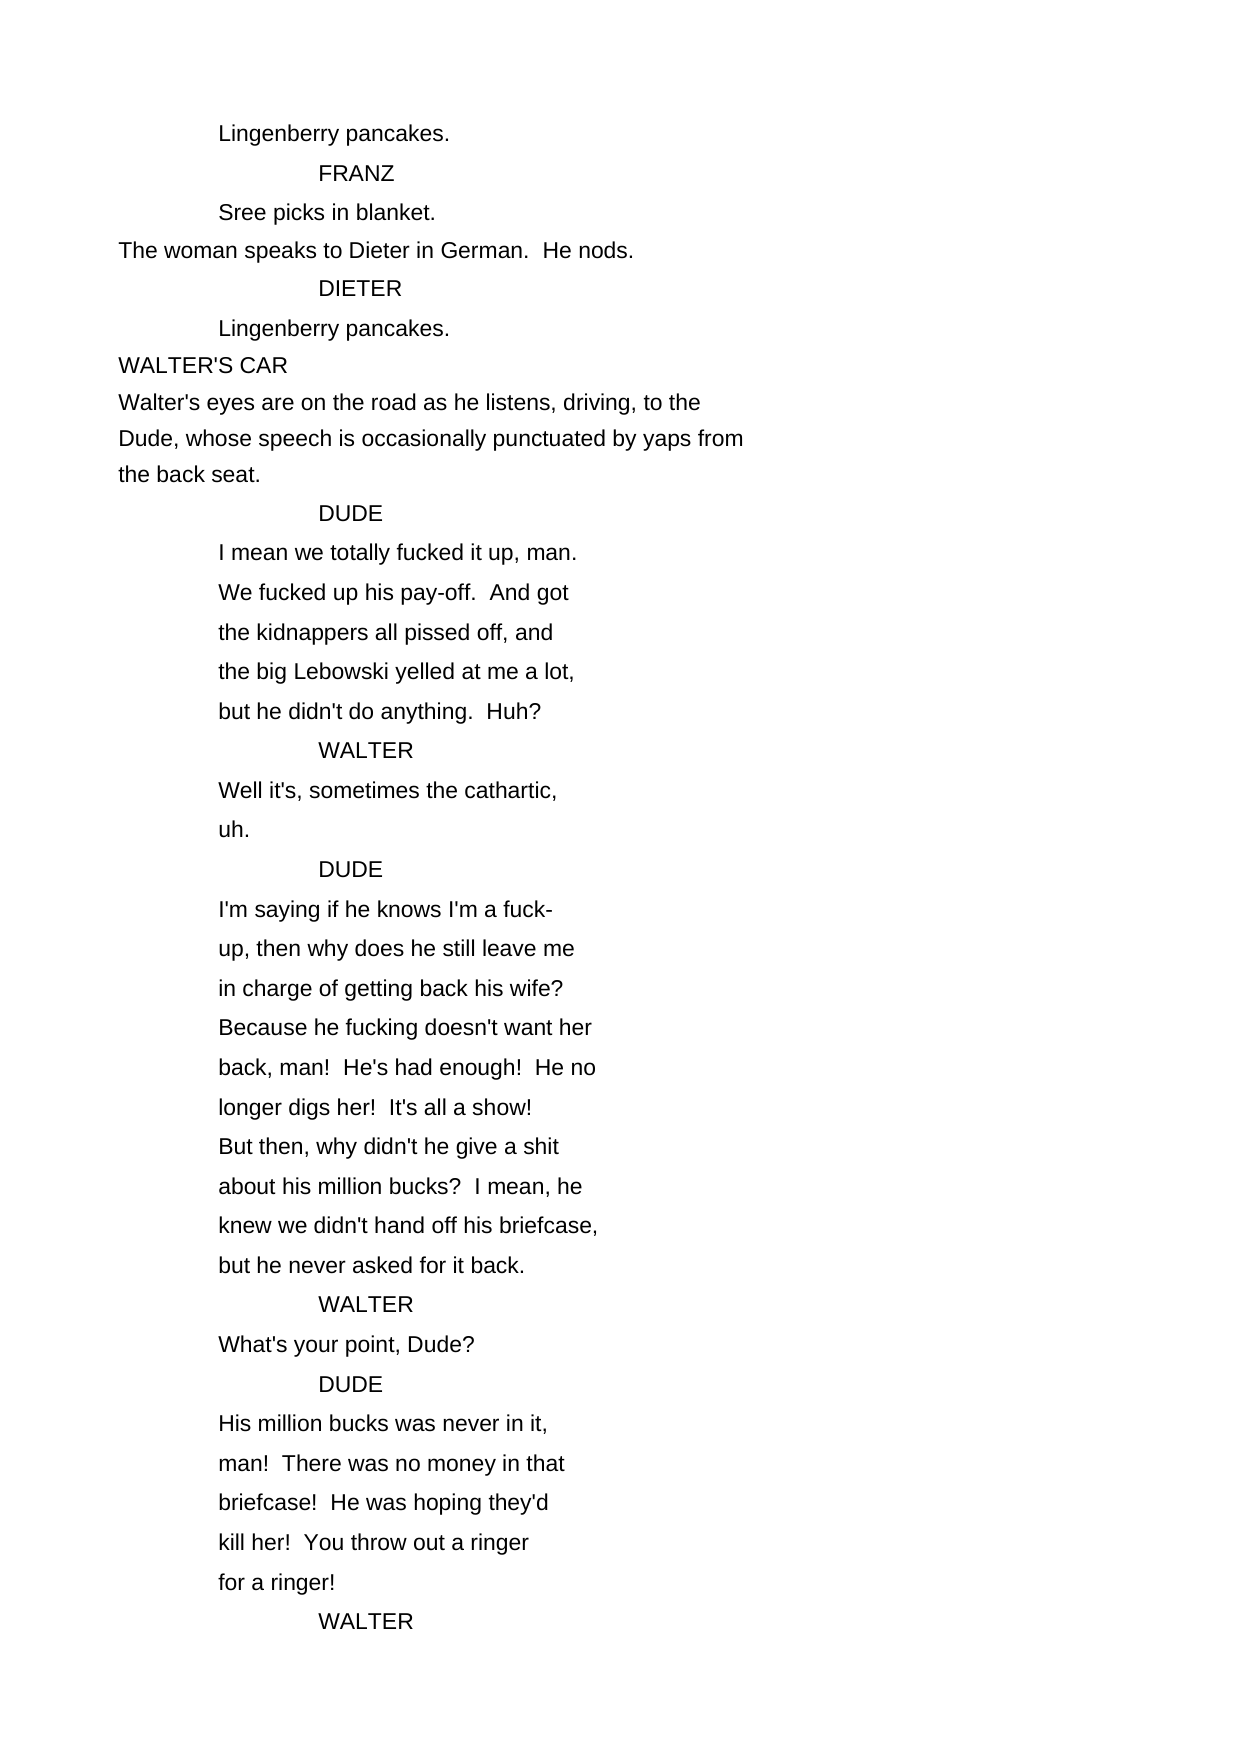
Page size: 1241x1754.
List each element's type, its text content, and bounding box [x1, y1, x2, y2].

text WALTER [118, 1289, 1122, 1318]
text man! There was no money in that [118, 1448, 1122, 1477]
text DIETER [118, 273, 1122, 302]
text in charge of getting back his wife? [118, 973, 1122, 1002]
text uh. [118, 814, 1122, 843]
text We fucked up his pay-off. And got [118, 577, 1122, 606]
text longer digs her! It's all a show! [118, 1092, 1122, 1120]
text I'm saying if he knows I'm a fuck- [118, 894, 1122, 922]
text about his million bucks? I mean, he [118, 1171, 1122, 1199]
text the big Lebowski yelled at me a lot, [118, 656, 1122, 685]
text DUDE [118, 854, 1122, 883]
text I mean we totally fucked it up, man. [118, 537, 1122, 566]
text knew we didn't hand off his briefcase, [118, 1210, 1122, 1239]
text back, man! He's had enough! He no [118, 1052, 1122, 1081]
text The woman speaks to Dieter in German. He nods. [118, 237, 1122, 263]
text FRANZ [118, 158, 1122, 186]
text What's your point, Dude? [118, 1329, 1122, 1358]
text WALTER [118, 1606, 1122, 1635]
text but he never asked for it back. [118, 1250, 1122, 1279]
text But then, why didn't he give a shit [118, 1131, 1122, 1160]
text kill her! You throw out a ringer [118, 1527, 1122, 1556]
text WALTER [118, 735, 1122, 764]
text His million bucks was never in it, [118, 1408, 1122, 1437]
text Lingenberry pancakes. [118, 313, 1122, 342]
text up, then why does he still leave me [118, 933, 1122, 962]
text WALTER'S CAR [118, 352, 1122, 379]
text the kidnappers all pissed off, and [118, 617, 1122, 645]
text for a ringer! [118, 1567, 1122, 1595]
text Dude, whose speech is occasionally punctuated by yaps from [118, 425, 1122, 451]
text DUDE [118, 498, 1122, 527]
text Because he fucking doesn't want her [118, 1012, 1122, 1041]
text the back seat. [118, 461, 1122, 488]
text briefcase! He was hoping they'd [118, 1487, 1122, 1516]
text Walter's eyes are on the road as he listens, driving, to the [118, 389, 1122, 415]
text DUDE [118, 1369, 1122, 1397]
text but he didn't do anything. Huh? [118, 696, 1122, 724]
text Well it's, sometimes the cathartic, [118, 775, 1122, 804]
text Sree picks in blanket. [118, 197, 1122, 226]
text Lingenberry pancakes. [118, 118, 1122, 147]
